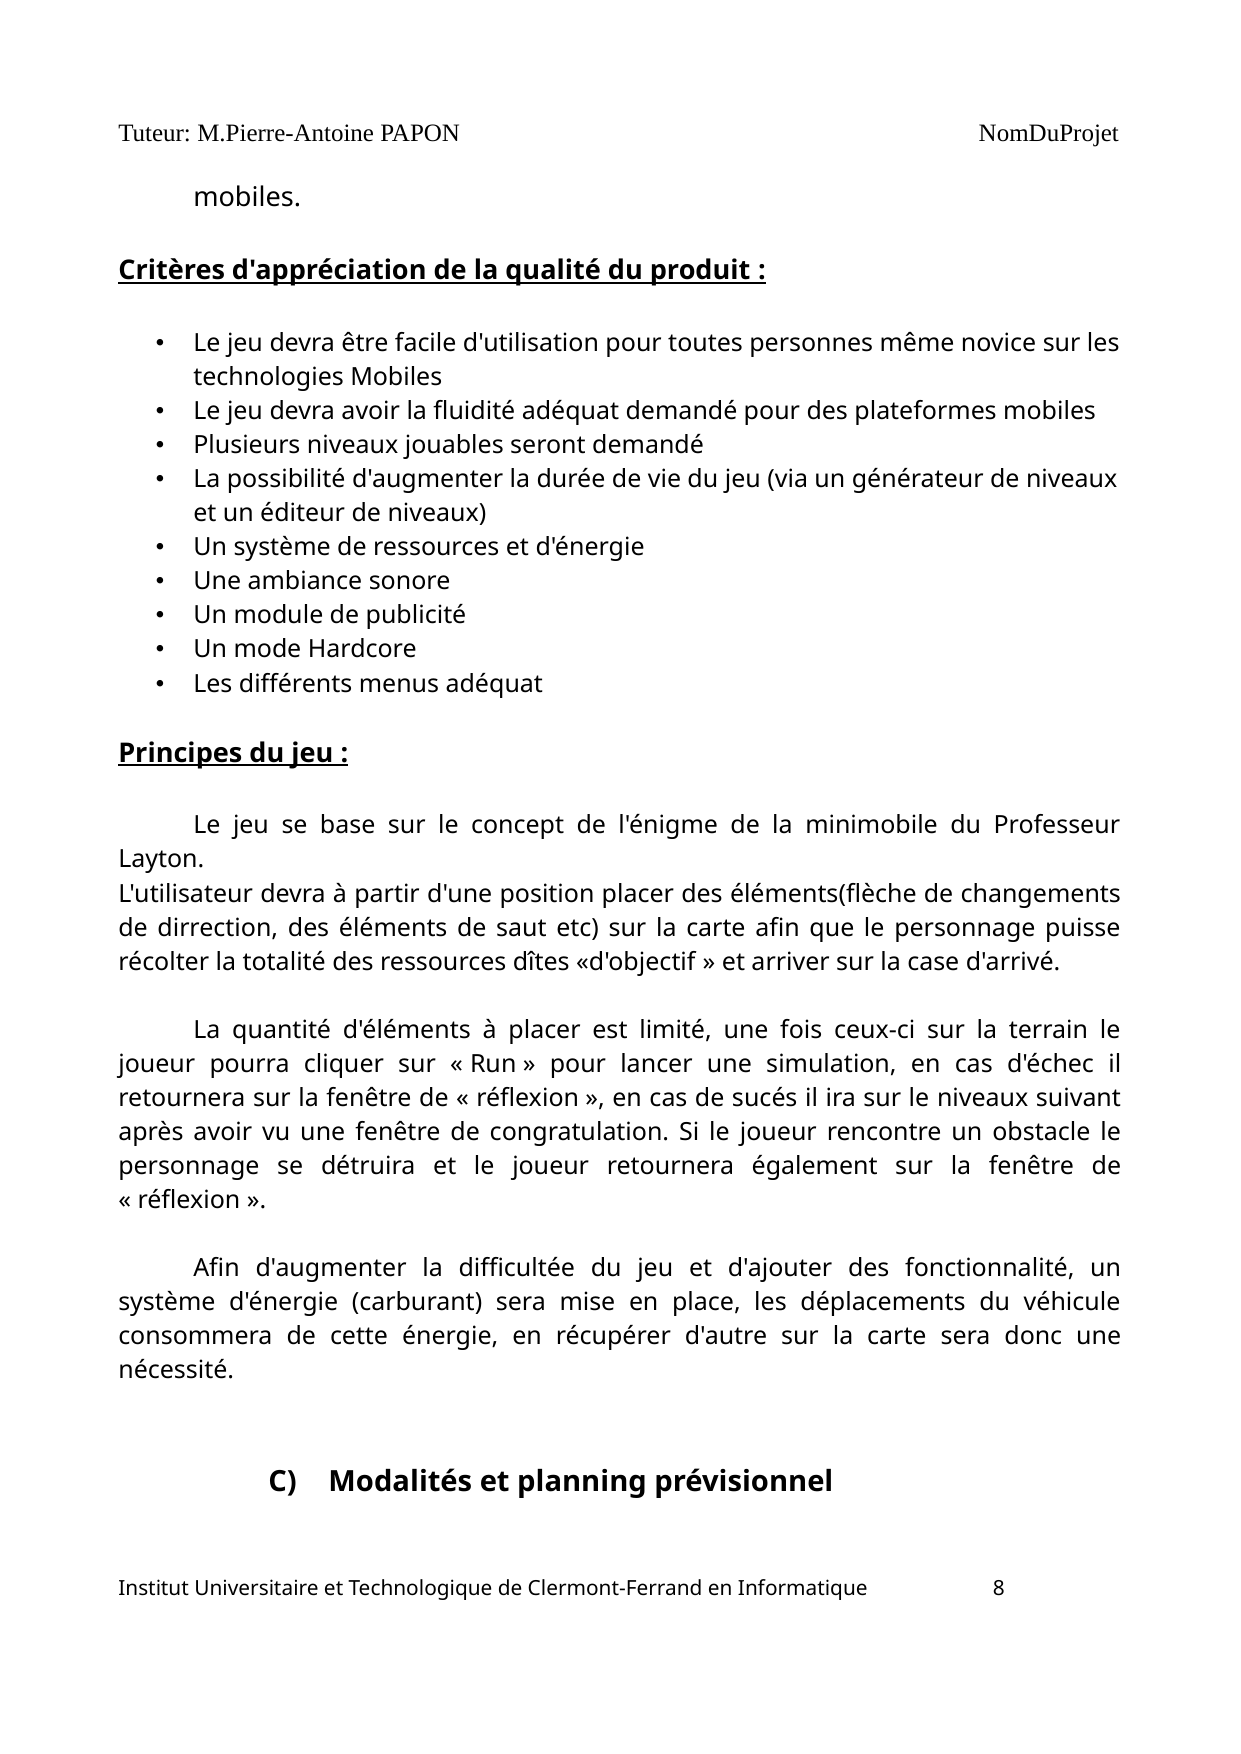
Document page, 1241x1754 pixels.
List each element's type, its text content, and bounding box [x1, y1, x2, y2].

list mobiles. [156, 177, 1122, 214]
list Plusieurs niveaux jouables seront demandé [156, 427, 1122, 461]
list Modalités et planning prévisionnel [268, 1460, 1122, 1499]
text L'utilisateur devra à partir d'une position placer des éléments(flèche de changements de dirrection, des éléments de saut etc) sur la carte afin que le personnage puisse récolter la totalité des ressources dîtes «d'objectif » et arriver sur la case d'arrivé. [118, 875, 1122, 977]
list Un système de ressources et d'énergie [156, 529, 1122, 563]
list La possibilité d'augmenter la durée de vie du jeu (via un générateur de niveaux et un éditeur de niveaux) [156, 461, 1122, 529]
text Afin d'augmenter la difficultée du jeu et d'ajouter des fonctionnalité, un système d'énergie (carburant) sera mise en place, les déplacements du véhicule consommera de cette énergie, en récupérer d'autre sur la carte sera donc une nécessité. [118, 1250, 1122, 1386]
text Principes du jeu : [118, 733, 1122, 770]
text La quantité d'éléments à placer est limité, une fois ceux-ci sur la terrain le joueur pourra cliquer sur « Run » pour lancer une simulation, en cas d'échec il retournera sur la fenêtre de « réflexion », en cas de sucés il ira sur le niveaux suivant après avoir vu une fenêtre de congratulation. Si le joueur rencontre un obstacle le personnage se détruira et le joueur retournera également sur la fenêtre de « réflexion ». [118, 1011, 1122, 1216]
text Le jeu se base sur le concept de l'énigme de la minimobile du Professeur Layton. [118, 807, 1122, 875]
list Un module de publicité [156, 597, 1122, 631]
text Critères d'appréciation de la qualité du produit : [118, 251, 1122, 288]
list Le jeu devra être facile d'utilisation pour toutes personnes même novice sur les technologies Mobiles [156, 324, 1122, 393]
list Un mode Hardcore [156, 631, 1122, 665]
list Une ambiance sonore [156, 563, 1122, 597]
list Le jeu devra avoir la fluidité adéquat demandé pour des plateformes mobiles [156, 393, 1122, 427]
list Les différents menus adéquat [156, 665, 1122, 699]
